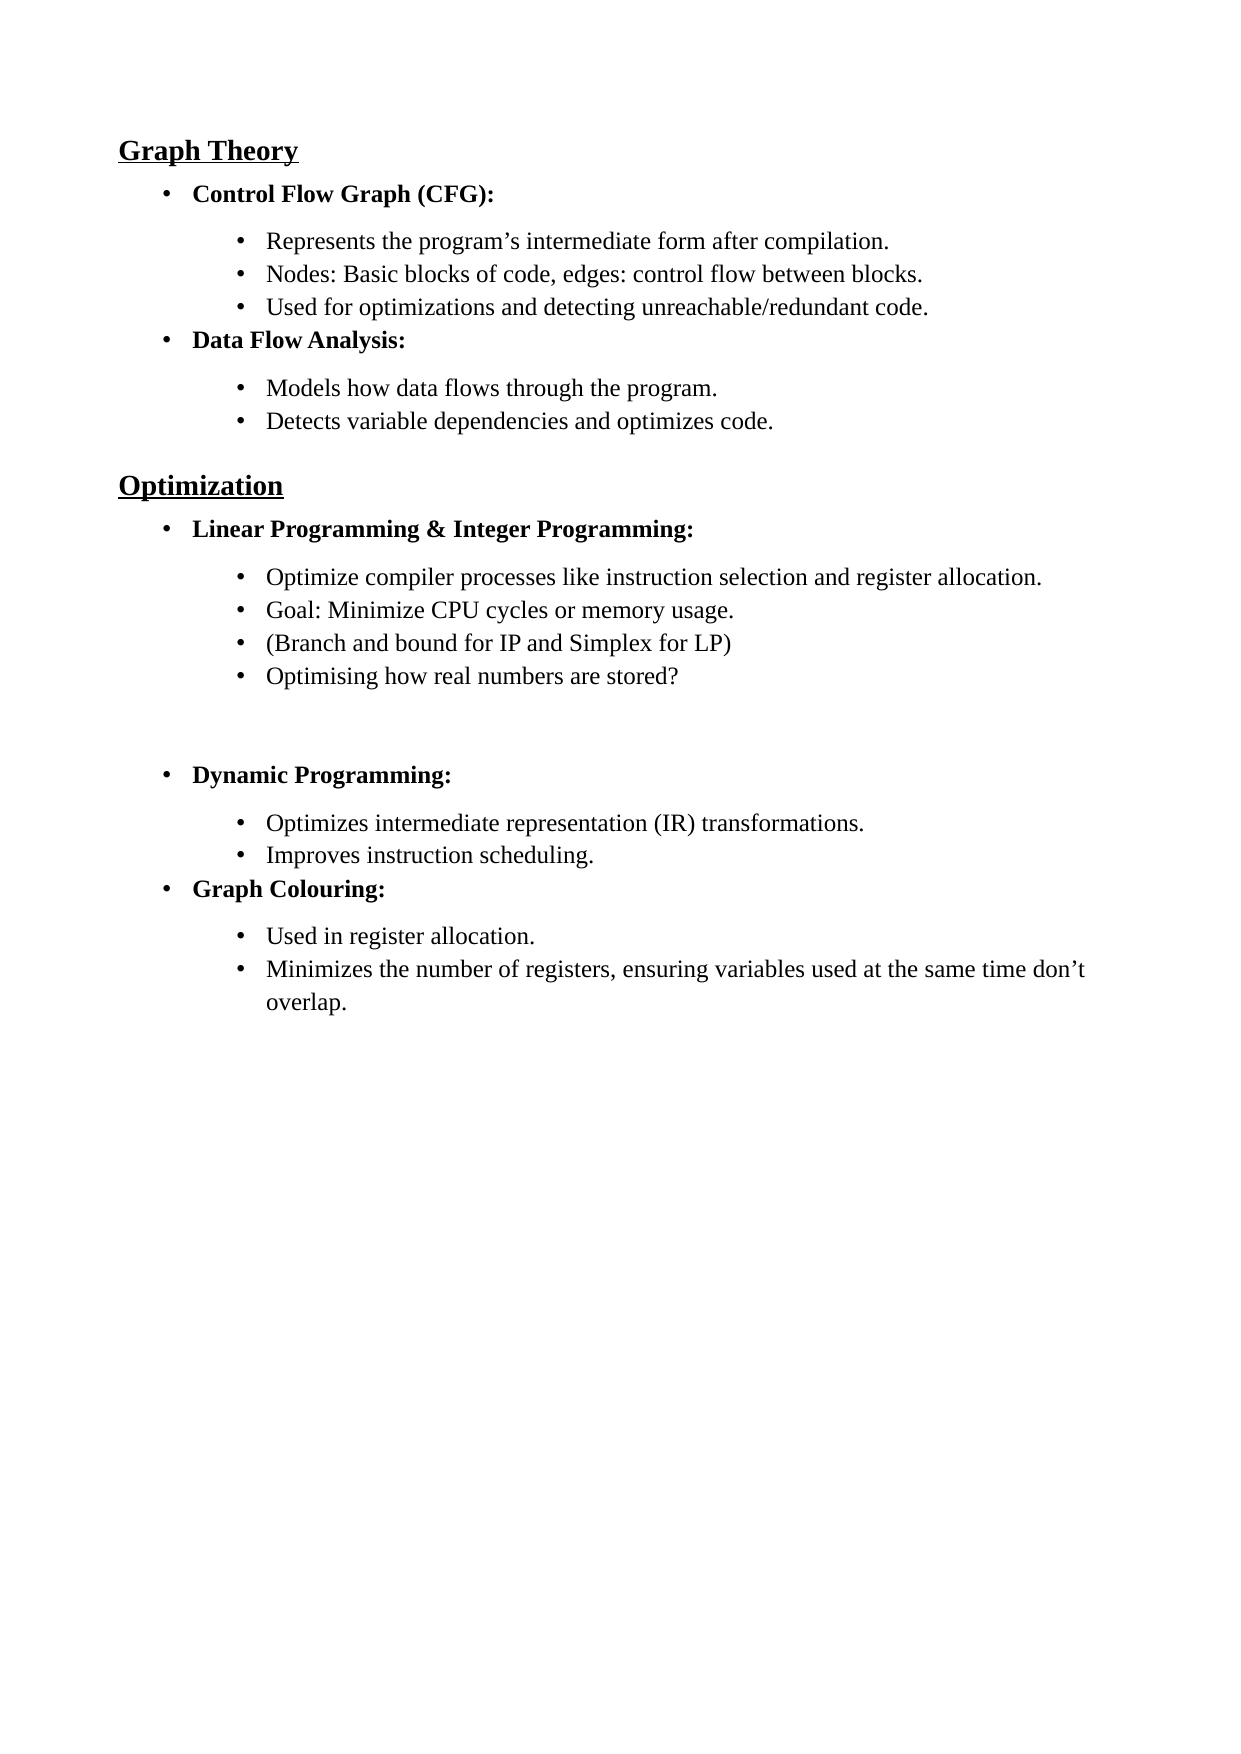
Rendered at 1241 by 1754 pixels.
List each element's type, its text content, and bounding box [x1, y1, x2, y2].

list Represents the program’s intermediate form after compilation. [236, 226, 1122, 255]
subtitle Graph Theory [118, 133, 1122, 166]
list Optimising how real numbers are stored? [236, 661, 1122, 690]
list Used in register allocation. [236, 921, 1122, 950]
list Data Flow Analysis: [162, 325, 1122, 354]
list Used for optimizations and detecting unreachable/redundant code. [236, 292, 1122, 321]
list (Branch and bound for IP and Simplex for LP) [236, 628, 1122, 657]
list Graph Colouring: [162, 874, 1122, 902]
list Goal: Minimize CPU cycles or memory usage. [236, 595, 1122, 624]
list Linear Programming & Integer Programming: [162, 514, 1122, 543]
list Dynamic Programming: [162, 760, 1122, 789]
list Models how data flows through the program. [236, 373, 1122, 402]
list Detects variable dependencies and optimizes code. [236, 406, 1122, 435]
list Optimizes intermediate representation (IR) transformations. [236, 808, 1122, 836]
list Control Flow Graph (CFG): [162, 179, 1122, 207]
subtitle Optimization [118, 468, 1122, 502]
list Optimize compiler processes like instruction selection and register allocation. [236, 562, 1122, 591]
list Nodes: Basic blocks of code, edges: control flow between blocks. [236, 259, 1122, 288]
list Minimizes the number of registers, ensuring variables used at the same time don’t overlap. [236, 954, 1122, 1016]
list Improves instruction scheduling. [236, 841, 1122, 869]
